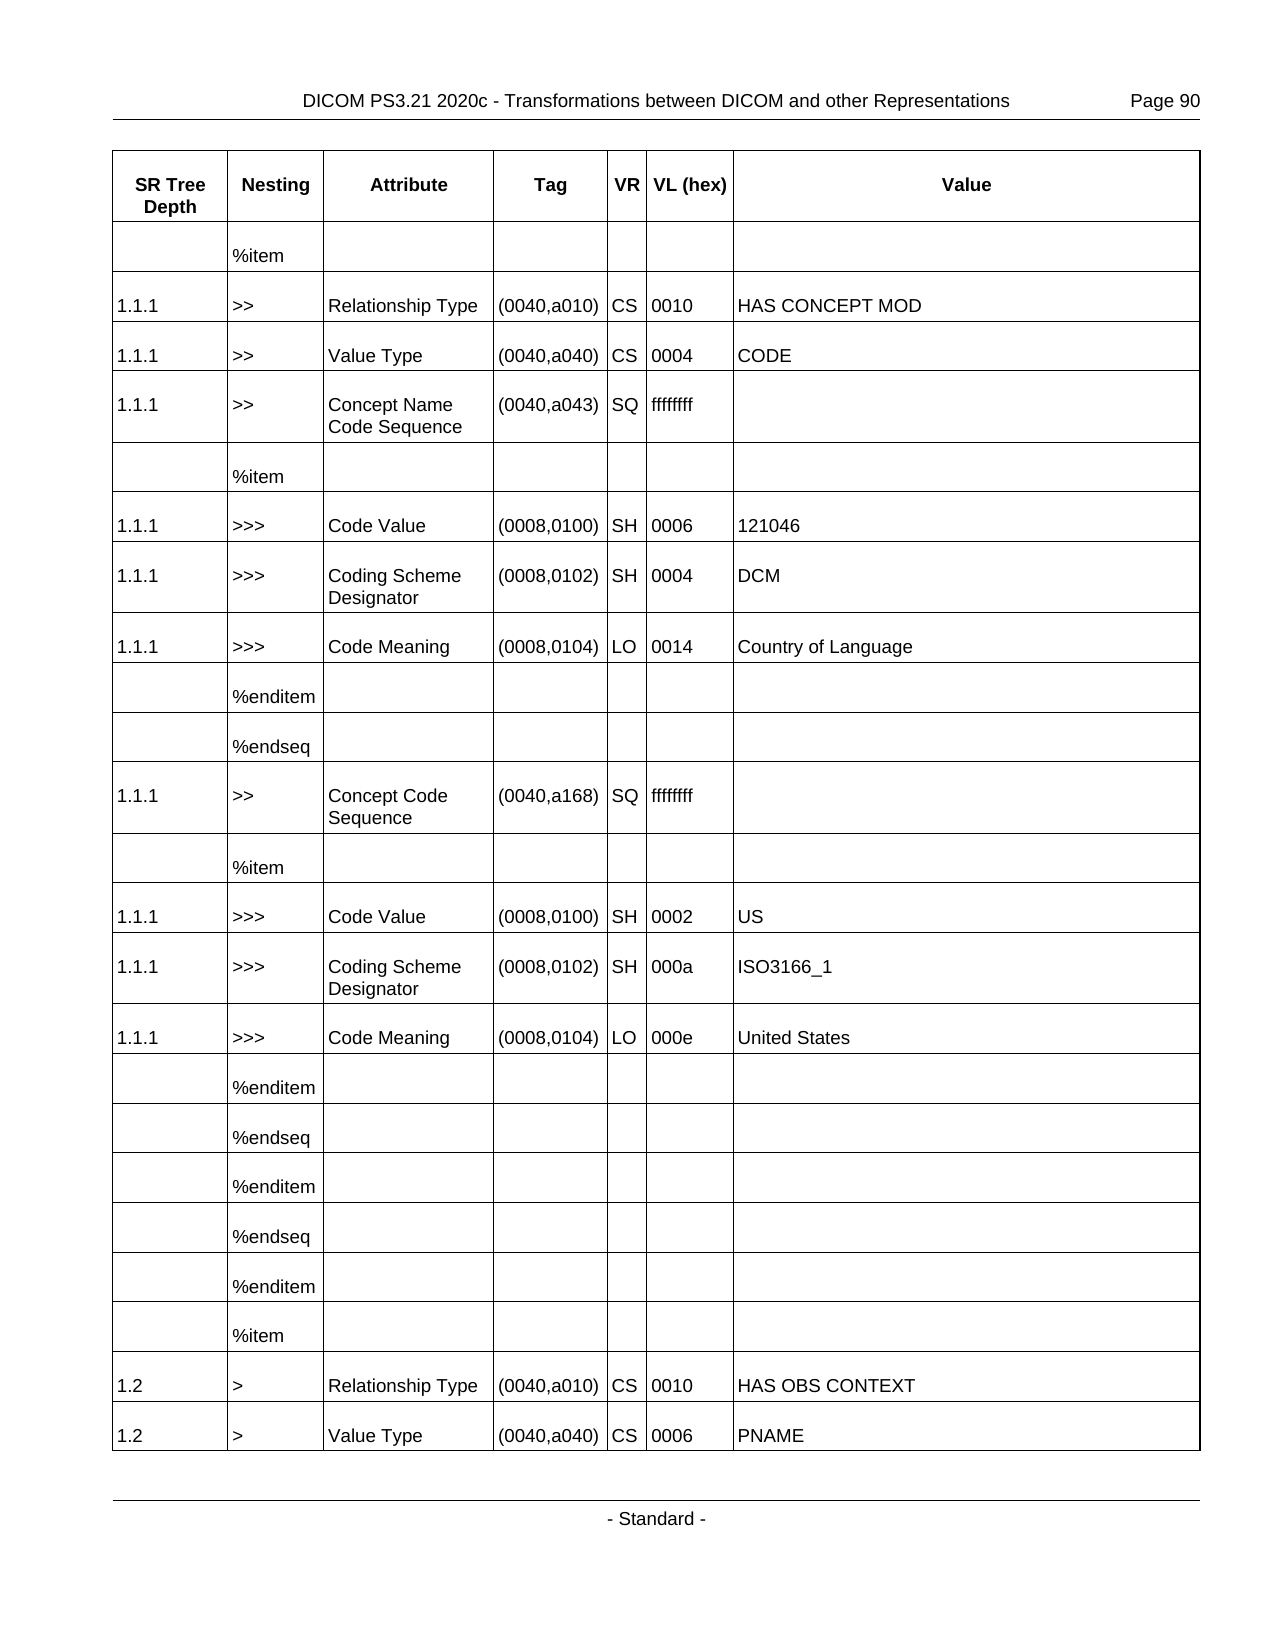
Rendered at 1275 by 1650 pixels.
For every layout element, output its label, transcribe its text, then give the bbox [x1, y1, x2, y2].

table_cell [494, 1054, 607, 1102]
table_cell [608, 1153, 646, 1202]
table_cell [324, 222, 493, 271]
table_cell [324, 1253, 493, 1301]
table_cell SH [608, 542, 646, 612]
table_cell [734, 1153, 1199, 1202]
table_header Attribute [324, 151, 493, 221]
table_cell (0040,a040) [494, 1402, 607, 1450]
table_cell CS [608, 272, 646, 321]
table_cell Value Type [324, 1402, 493, 1450]
table_cell (0040,a010) [494, 272, 607, 321]
table_cell [647, 222, 733, 271]
table_cell [113, 834, 227, 882]
table_cell [647, 1302, 733, 1351]
table_cell SH [608, 933, 646, 1003]
table_cell [113, 1054, 227, 1102]
table_cell [113, 443, 227, 491]
table_cell Coding Scheme Designator [324, 542, 493, 612]
table_cell [324, 443, 493, 491]
table_header SR Tree Depth [113, 151, 227, 221]
table_cell [324, 663, 493, 712]
table_cell [494, 1104, 607, 1152]
table_cell SH [608, 883, 646, 932]
table_cell 1.2 [113, 1352, 227, 1401]
table_cell CODE [734, 322, 1199, 370]
table_cell SQ [608, 371, 646, 442]
table_header Nesting [228, 151, 323, 221]
table_cell Code Value [324, 492, 493, 541]
table_cell 1.1.1 [113, 322, 227, 370]
table_cell Value Type [324, 322, 493, 370]
table_cell (0008,0100) [494, 492, 607, 541]
table_cell >> [228, 371, 323, 442]
table_cell [647, 443, 733, 491]
table_cell Relationship Type [324, 1352, 493, 1401]
table_cell [324, 1203, 493, 1252]
table_cell [734, 713, 1199, 761]
table_cell 0002 [647, 883, 733, 932]
table_cell [647, 1253, 733, 1301]
table_cell 1.1.1 [113, 1004, 227, 1053]
table_cell %enditem [228, 1054, 323, 1102]
table_cell 1.1.1 [113, 492, 227, 541]
table_cell >>> [228, 1004, 323, 1053]
table_cell 0010 [647, 272, 733, 321]
table_cell 1.2 [113, 1402, 227, 1450]
table_cell %endseq [228, 1104, 323, 1152]
table_cell 1.1.1 [113, 883, 227, 932]
table_cell (0008,0100) [494, 883, 607, 932]
table_cell Concept Name Code Sequence [324, 371, 493, 442]
table_cell [324, 1153, 493, 1202]
table_header Tag [494, 151, 607, 221]
table_cell HAS OBS CONTEXT [734, 1352, 1199, 1401]
table_cell >>> [228, 542, 323, 612]
table_cell [324, 1054, 493, 1102]
table_cell >> [228, 322, 323, 370]
table_cell [113, 1203, 227, 1252]
table_cell 1.1.1 [113, 933, 227, 1003]
table_cell %item [228, 834, 323, 882]
table_cell 1.1.1 [113, 371, 227, 442]
table_cell 0010 [647, 1352, 733, 1401]
table_cell [113, 713, 227, 761]
table_cell Code Meaning [324, 1004, 493, 1053]
table_cell [113, 1153, 227, 1202]
table_cell [734, 222, 1199, 271]
table_cell [608, 663, 646, 712]
table_cell [647, 1104, 733, 1152]
table_cell [113, 222, 227, 271]
table_cell [113, 1253, 227, 1301]
table_cell [734, 1253, 1199, 1301]
table_cell 1.1.1 [113, 542, 227, 612]
table_cell [734, 1302, 1199, 1351]
table_cell [494, 663, 607, 712]
table_cell %endseq [228, 1203, 323, 1252]
table_cell [647, 834, 733, 882]
table_cell DCM [734, 542, 1199, 612]
table_cell (0040,a010) [494, 1352, 607, 1401]
table_cell [324, 834, 493, 882]
table_cell HAS CONCEPT MOD [734, 272, 1199, 321]
table_cell (0040,a040) [494, 322, 607, 370]
table_cell 121046 [734, 492, 1199, 541]
table_cell (0008,0102) [494, 542, 607, 612]
table_cell [734, 762, 1199, 832]
table_cell 0014 [647, 613, 733, 662]
table_cell (0008,0104) [494, 613, 607, 662]
table_header VL (hex) [647, 151, 733, 221]
table_cell >> [228, 272, 323, 321]
table_cell %endseq [228, 713, 323, 761]
table_cell [494, 1203, 607, 1252]
table_cell [734, 1054, 1199, 1102]
table_cell 0004 [647, 542, 733, 612]
table_cell [494, 1302, 607, 1351]
table_cell [734, 1104, 1199, 1152]
table_cell Country of Language [734, 613, 1199, 662]
table_cell >>> [228, 492, 323, 541]
table_cell [734, 443, 1199, 491]
table_cell %enditem [228, 1153, 323, 1202]
table_cell [608, 1253, 646, 1301]
table_cell [608, 443, 646, 491]
table_cell >>> [228, 933, 323, 1003]
table_cell [324, 713, 493, 761]
table_cell Concept Code Sequence [324, 762, 493, 832]
table_cell %enditem [228, 1253, 323, 1301]
table_cell SH [608, 492, 646, 541]
table_cell %item [228, 222, 323, 271]
table_cell [494, 1253, 607, 1301]
table_cell [647, 713, 733, 761]
table_cell 0006 [647, 492, 733, 541]
table_cell [494, 222, 607, 271]
table_cell [113, 1302, 227, 1351]
table_cell 000e [647, 1004, 733, 1053]
table_cell [647, 1054, 733, 1102]
table_cell %enditem [228, 663, 323, 712]
table_cell [608, 1302, 646, 1351]
table_cell [608, 834, 646, 882]
table_header VR [608, 151, 646, 221]
table_cell United States [734, 1004, 1199, 1053]
table_cell ffffffff [647, 371, 733, 442]
table_cell [113, 663, 227, 712]
table_cell [734, 834, 1199, 882]
table_cell [608, 1054, 646, 1102]
table_cell [113, 1104, 227, 1152]
table_cell PNAME [734, 1402, 1199, 1450]
table_cell CS [608, 1352, 646, 1401]
table_cell 000a [647, 933, 733, 1003]
table_cell ISO3166_1 [734, 933, 1199, 1003]
table_cell LO [608, 613, 646, 662]
table_cell [324, 1302, 493, 1351]
table_cell [324, 1104, 493, 1152]
table_cell Coding Scheme Designator [324, 933, 493, 1003]
table_cell Relationship Type [324, 272, 493, 321]
table_cell [734, 663, 1199, 712]
table_header Value [734, 151, 1199, 221]
table_cell Code Meaning [324, 613, 493, 662]
table_cell [494, 834, 607, 882]
table_cell 1.1.1 [113, 762, 227, 832]
table_cell > [228, 1402, 323, 1450]
table_cell %item [228, 1302, 323, 1351]
table_cell [494, 713, 607, 761]
table_cell >> [228, 762, 323, 832]
table_cell [494, 1153, 607, 1202]
table_cell [494, 443, 607, 491]
table_cell 0006 [647, 1402, 733, 1450]
table_cell (0008,0104) [494, 1004, 607, 1053]
table_cell [608, 1104, 646, 1152]
table_cell 1.1.1 [113, 613, 227, 662]
table_cell >>> [228, 613, 323, 662]
table_cell [647, 1203, 733, 1252]
table_cell [608, 222, 646, 271]
table_cell %item [228, 443, 323, 491]
table_cell (0040,a043) [494, 371, 607, 442]
table_cell SQ [608, 762, 646, 832]
table_cell US [734, 883, 1199, 932]
table_cell [734, 371, 1199, 442]
table_cell 0004 [647, 322, 733, 370]
table_cell [647, 1153, 733, 1202]
table_cell CS [608, 322, 646, 370]
table_cell [647, 663, 733, 712]
table_cell ffffffff [647, 762, 733, 832]
table_cell CS [608, 1402, 646, 1450]
table_cell [608, 713, 646, 761]
table_cell >>> [228, 883, 323, 932]
table_cell 1.1.1 [113, 272, 227, 321]
table_cell > [228, 1352, 323, 1401]
table_cell [734, 1203, 1199, 1252]
table_cell LO [608, 1004, 646, 1053]
table_cell (0008,0102) [494, 933, 607, 1003]
table_cell (0040,a168) [494, 762, 607, 832]
table_cell Code Value [324, 883, 493, 932]
table_cell [608, 1203, 646, 1252]
